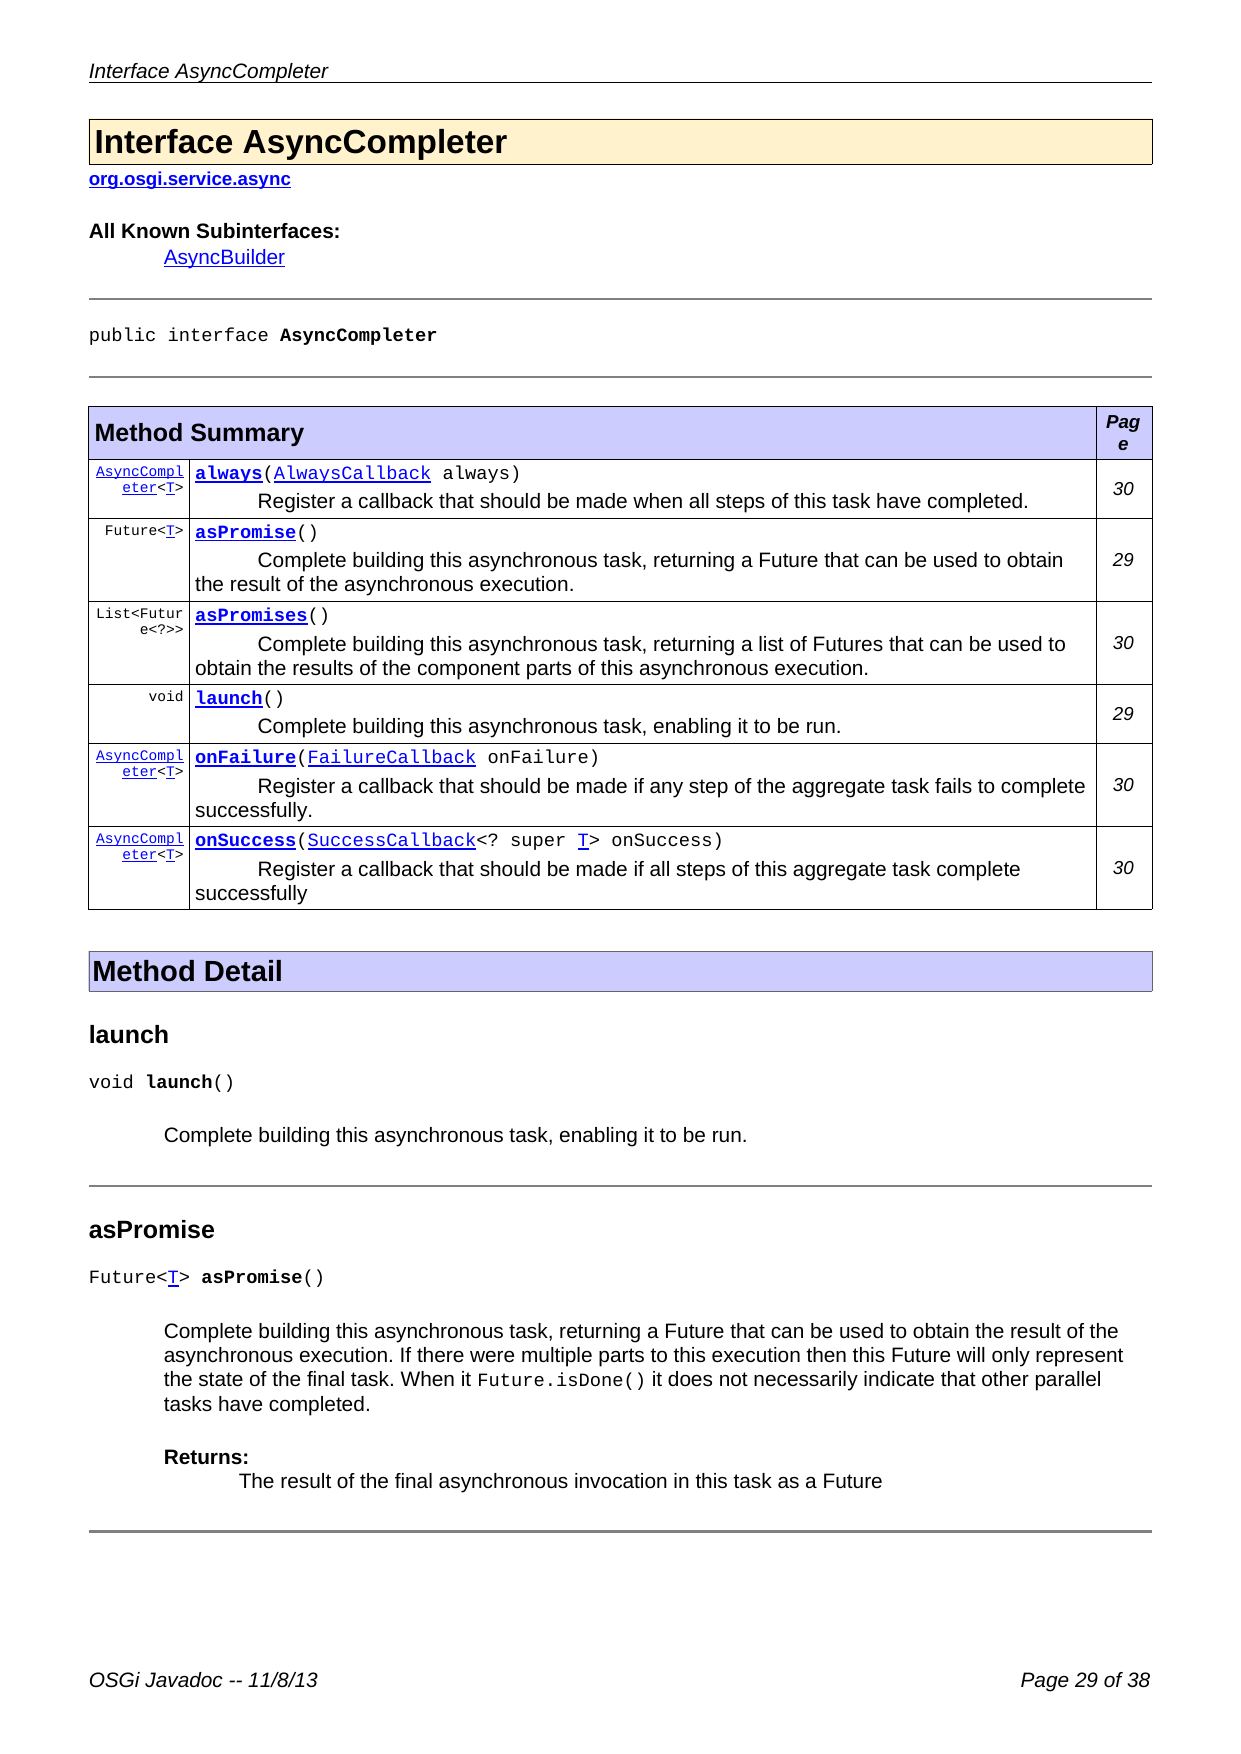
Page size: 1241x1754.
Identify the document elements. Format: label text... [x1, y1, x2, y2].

table_cell AsyncCompleter<T> [89, 827, 189, 909]
table_cell List<Future<?>> [89, 602, 189, 684]
table_cell 28 [1097, 460, 1152, 518]
text Returns: [163, 1445, 1152, 1469]
table_cell AsyncCompleter<T> [89, 744, 189, 826]
table_header Method Summary [89, 407, 1096, 459]
text The result of the final asynchronous invocation in this task as a Future [238, 1469, 1152, 1493]
subtitle asPromise [88, 1215, 1152, 1244]
table_cell onFailure(FailureCallback onFailure) Register a callback that should be made if any step of the aggregate task fails to complete successfully. [190, 744, 1096, 826]
text Future<T> asPromise() [88, 1268, 1152, 1289]
text org.osgi.service.async [88, 168, 1152, 189]
text AsyncBuilder [163, 245, 1152, 269]
table_cell 27 [1097, 602, 1152, 684]
table_cell always(AlwaysCallback always) Register a callback that should be made when all steps of this task have completed. [190, 460, 1096, 518]
table_cell 28 [1097, 827, 1152, 909]
table_cell onSuccess(SuccessCallback<? super T> onSuccess) Register a callback that should be made if all steps of this aggregate task complete successfully [190, 827, 1096, 909]
text Complete building this asynchronous task, returning a Future that can be used to obtain the result of the asynchronous execution. If there were multiple parts to this execution then this Future will only represent the state of the final task. When it Future.isDone() it does not necessarily indicate that other parallel tasks have completed. [163, 1318, 1152, 1416]
subtitle All Known Subinterfaces: [88, 218, 1152, 242]
table_cell asPromises() Complete building this asynchronous task, returning a list of Futures that can be used to obtain the results of the component parts of this asynchronous execution. [190, 602, 1096, 684]
subtitle Interface AsyncCompleter [90, 120, 1152, 164]
table_cell asPromise() Complete building this asynchronous task, returning a Future that can be used to obtain the result of the asynchronous execution. [190, 519, 1096, 601]
text public interface AsyncCompleter [88, 326, 1152, 347]
table_cell launch() Complete building this asynchronous task, enabling it to be run. [190, 685, 1096, 743]
text Complete building this asynchronous task, enabling it to be run. [163, 1123, 1152, 1147]
table_cell 27 [1097, 519, 1152, 601]
table_cell 27 [1097, 685, 1152, 743]
subtitle Method Detail [90, 952, 1152, 991]
text void launch() [88, 1073, 1152, 1094]
table_cell void [89, 685, 189, 743]
table_cell Future<T> [89, 519, 189, 601]
table_cell 28 [1097, 744, 1152, 826]
table_header Page [1097, 407, 1152, 459]
table_cell AsyncCompleter<T> [89, 460, 189, 518]
subtitle launch [88, 1020, 1152, 1048]
